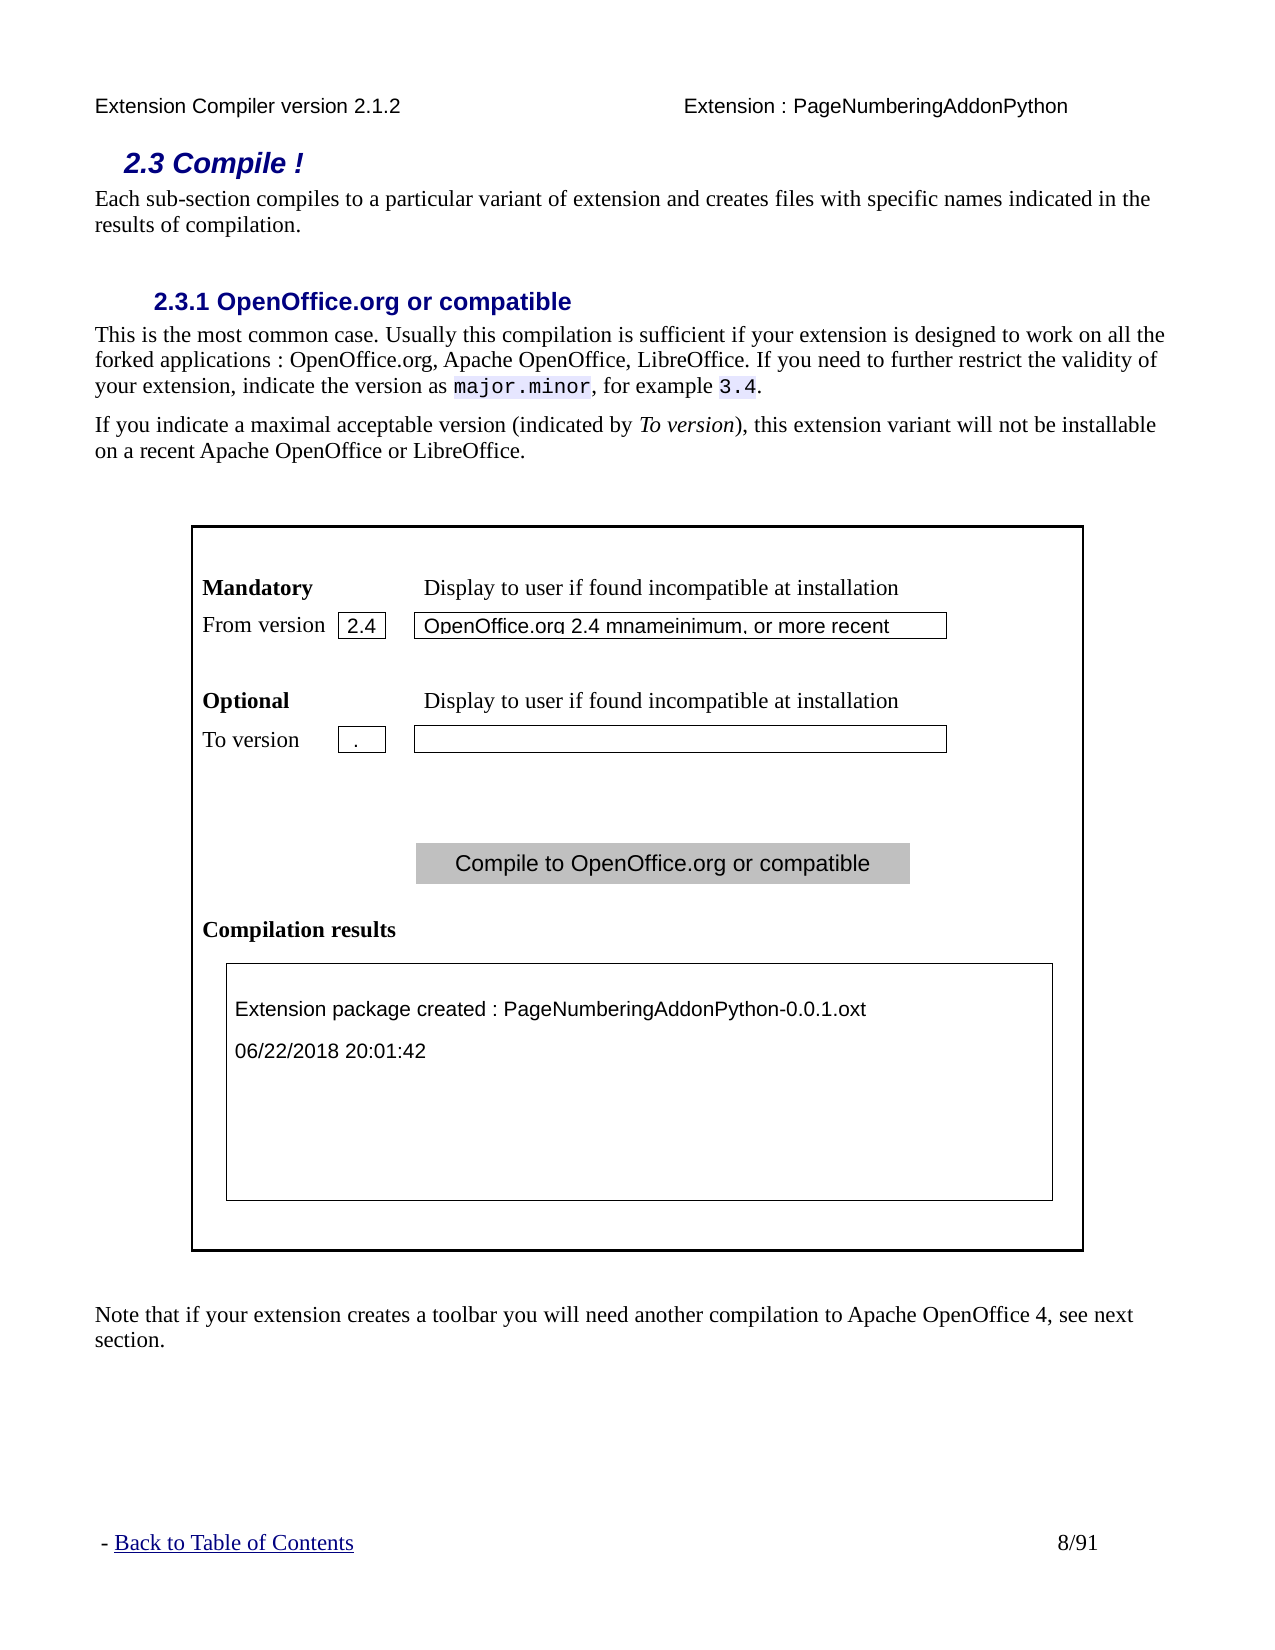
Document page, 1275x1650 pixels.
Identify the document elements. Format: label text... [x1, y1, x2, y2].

text To version [202, 726, 338, 752]
text Each sub-section compiles to a particular variant of extension and creates files with specific names indicated in the results of compilation. [94, 186, 1181, 237]
text [386, 612, 414, 638]
text If you indicate a maximal acceptable version (indicated by To version), this extension variant will not be installable on a recent Apache OpenOffice or LibreOffice. [94, 412, 1181, 463]
text Note that if your extension creates a toolbar you will need another compilation to Apache OpenOffice 4, see next section. [94, 1302, 1181, 1353]
text This is the most common case. Usually this compilation is sufficient if your extension is designed to work on all the forked applications : OpenOffice.org, Apache OpenOffice, LibreOffice. If you need to further restrict the validity of your extension, indicate the version as major.minor, for example 3.4. [94, 321, 1181, 399]
text Mandatory Display to user if found incompatible at installation [202, 574, 1073, 600]
text [947, 612, 1073, 638]
text Optional Display to user if found incompatible at installation [202, 688, 1073, 714]
text [947, 726, 1073, 752]
subtitle OpenOffice.org or compatible [153, 287, 1181, 316]
text Compilation results [202, 917, 1073, 942]
text [386, 726, 414, 752]
text From version [202, 612, 338, 638]
subtitle Compile ! [124, 147, 1181, 180]
